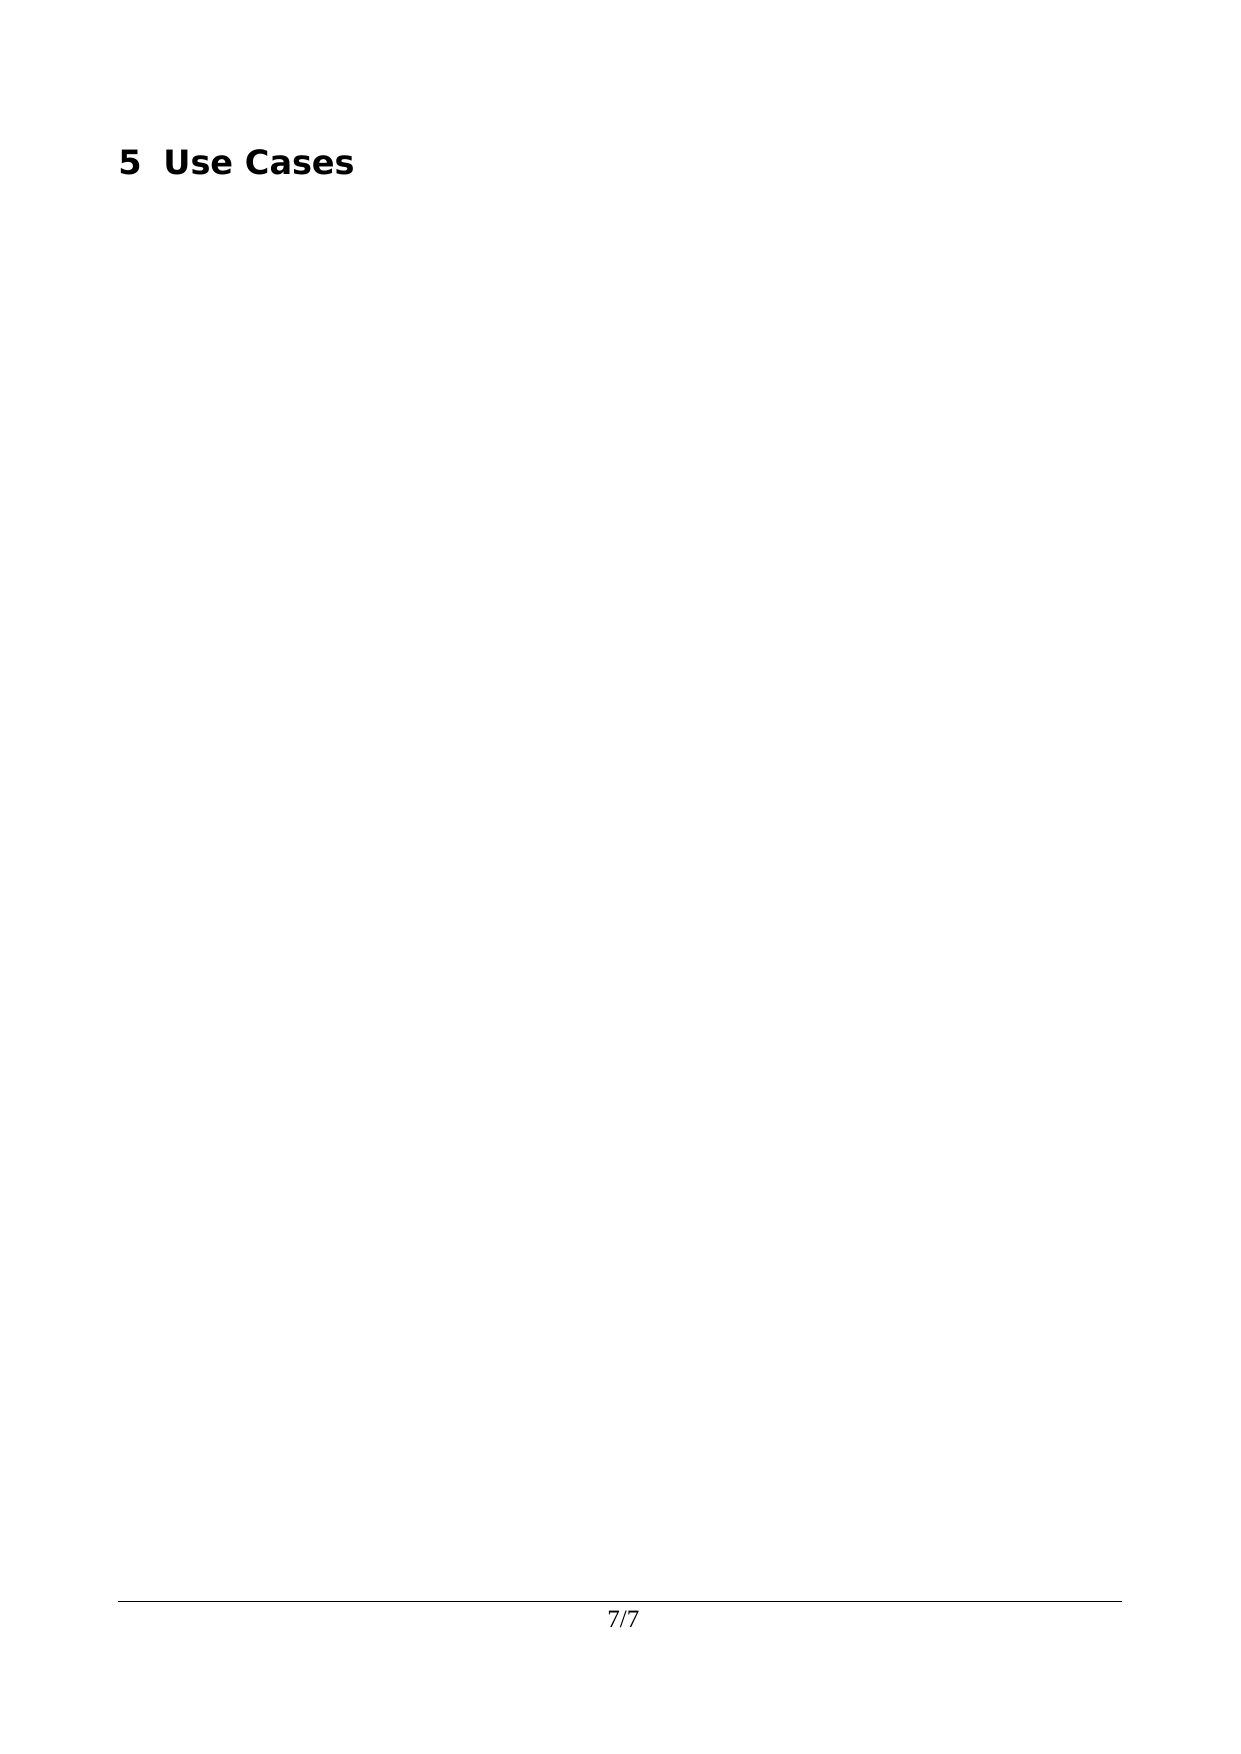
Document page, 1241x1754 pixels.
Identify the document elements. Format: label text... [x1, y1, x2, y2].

subtitle Use Cases [118, 143, 1122, 182]
